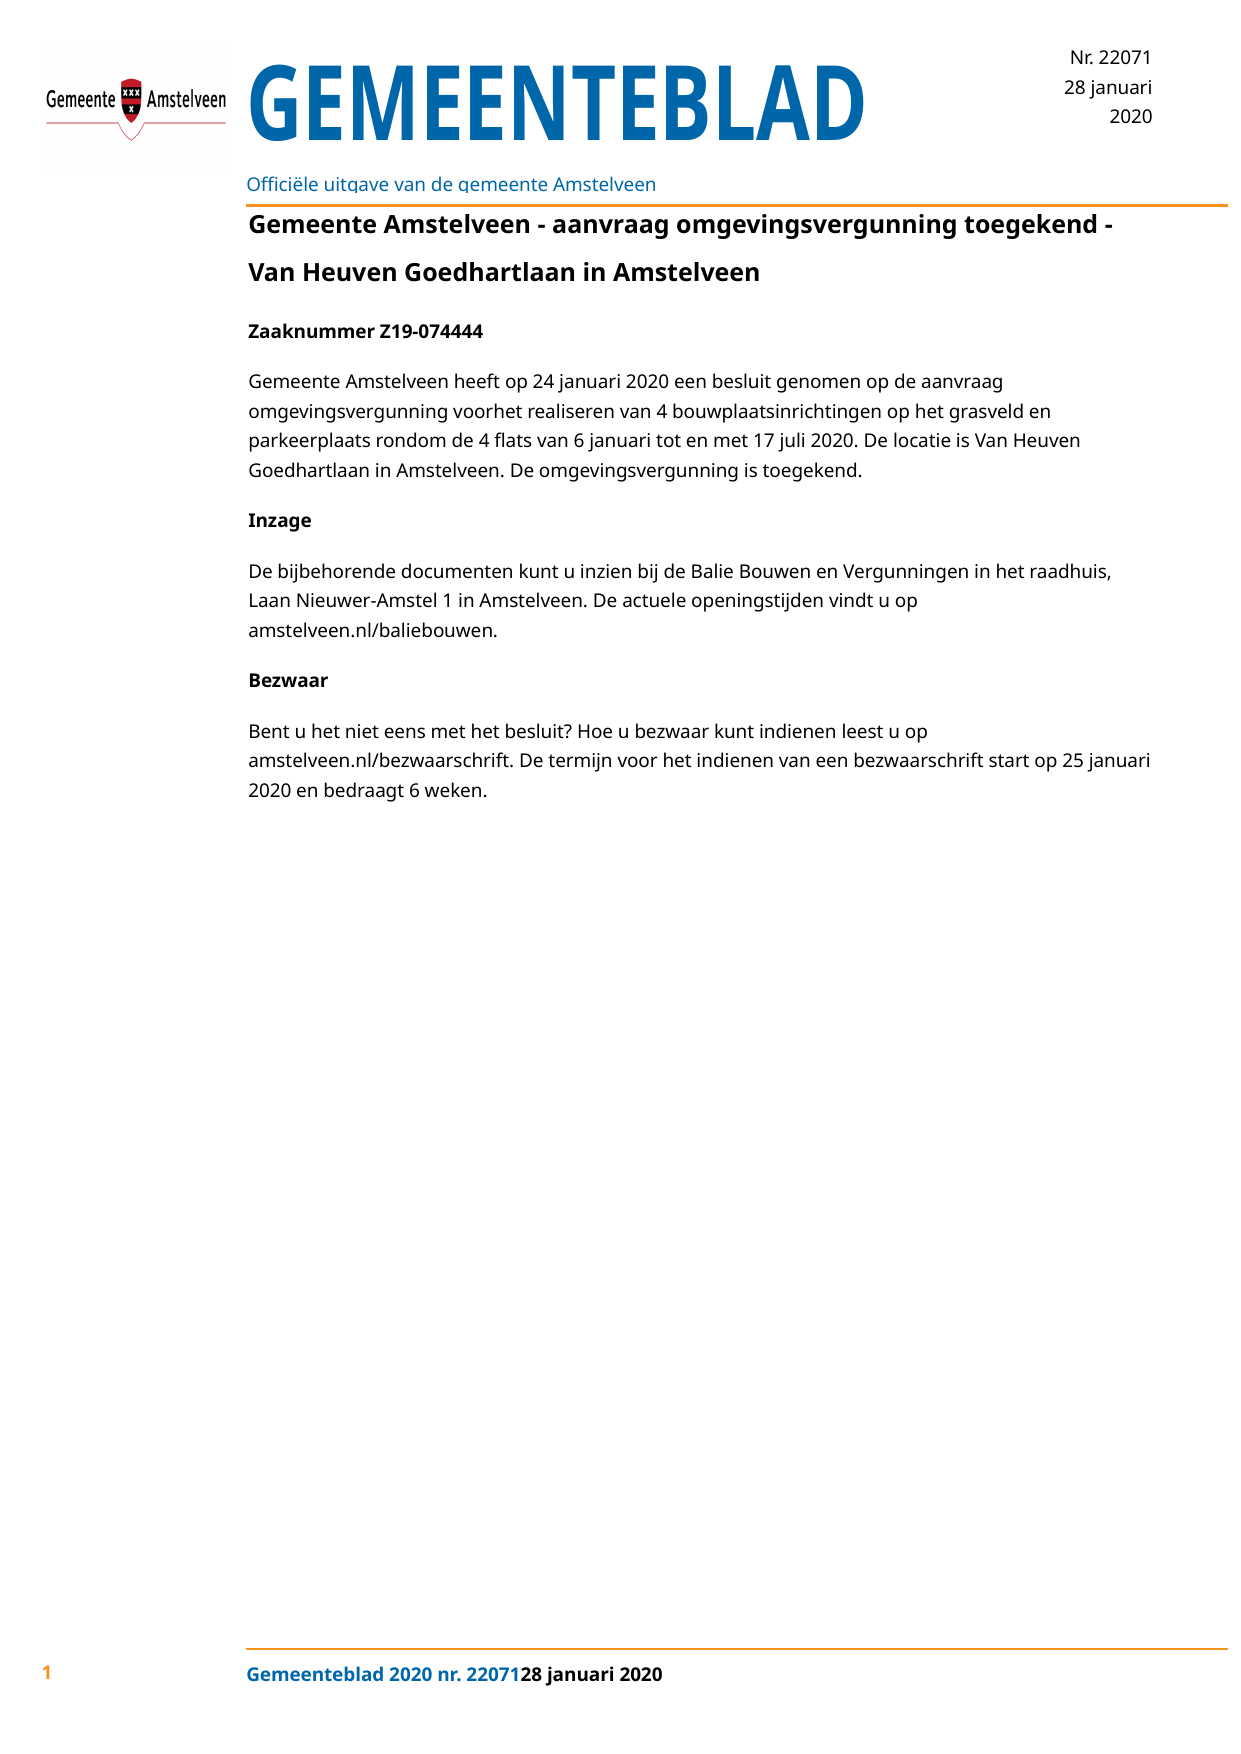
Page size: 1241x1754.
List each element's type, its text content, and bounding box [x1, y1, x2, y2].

text Gemeente Amstelveen - aanvraag omgevingsvergunning toegekend - Van Heuven Goedhartlaan in Amstelveen [248, 207, 1152, 288]
text Gemeente Amstelveen heeft op 24 januari 2020 een besluit genomen op de aanvraag omgevingsvergunning voorhet realiseren van 4 bouwplaatsinrichtingen op het grasveld en parkeerplaats rondom de 4 flats van 6 januari tot en met 17 juli 2020. De locatie is Van Heuven Goedhartlaan in Amstelveen. De omgevingsvergunning is toegekend. [248, 368, 1152, 483]
text Bezwaar [248, 667, 1152, 693]
text Bent u het niet eens met het besluit? Hoe u bezwaar kunt indienen leest u op amstelveen.nl/bezwaarschrift. De termijn voor het indienen van een bezwaarschrift start op 25 januari 2020 en bedraagt 6 weken. [248, 718, 1152, 803]
text Zaaknummer Z19-074444 [248, 318, 1152, 344]
text De bijbehorende documenten kunt u inzien bij de Balie Bouwen en Vergunningen in het raadhuis, Laan Nieuwer-Amstel 1 in Amstelveen. De actuele openingstijden vindt u op amstelveen.nl/baliebouwen. [248, 558, 1152, 643]
picture [41, 47, 231, 172]
text Inzage [248, 507, 1152, 533]
